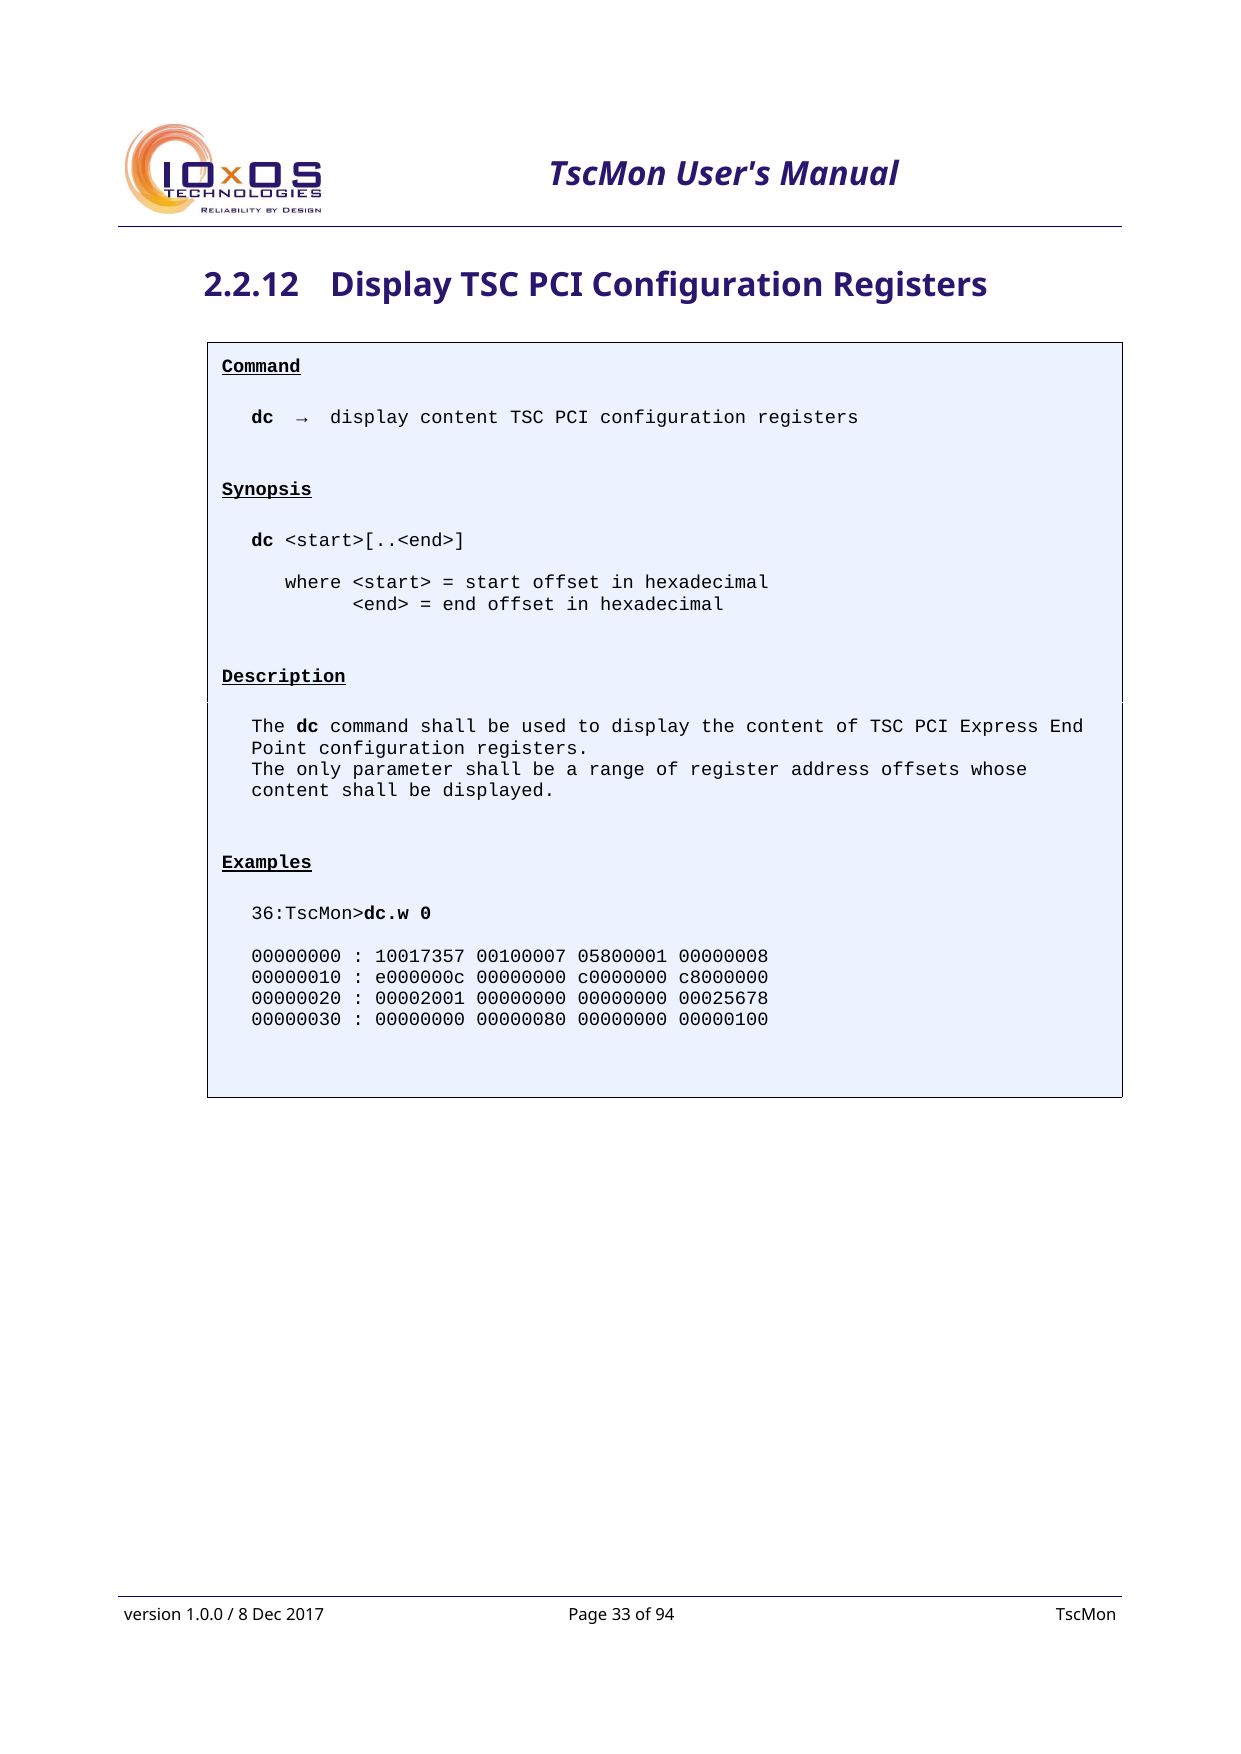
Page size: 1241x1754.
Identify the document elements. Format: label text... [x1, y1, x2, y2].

text dc <start>[..<end>] [208, 516, 1122, 552]
subtitle Display TSC PCI Configuration Registers [195, 261, 1122, 306]
subtitle Synopsis [208, 465, 1122, 516]
text 00000030 : 00000000 00000080 00000000 00000100 [208, 1010, 1122, 1046]
text 36:TscMon>dc.w 0 [208, 889, 1122, 925]
text 00000010 : e000000c 00000000 c0000000 c8000000 [208, 968, 1122, 989]
text dc → display content TSC PCI configuration registers [208, 393, 1122, 429]
subtitle Examples [208, 838, 1122, 889]
text <end> = end offset in hexadecimal [208, 594, 1122, 616]
text where <start> = start offset in hexadecimal [208, 573, 1122, 594]
text The only parameter shall be a range of register address offsets whose content shall be displayed. [208, 760, 1122, 802]
picture [123, 123, 323, 217]
text Command [208, 343, 1122, 393]
text 00000020 : 00002001 00000000 00000000 00025678 [208, 989, 1122, 1010]
text The dc command shall be used to display the content of TSC PCI Express End Point configuration registers. [208, 702, 1122, 760]
text 00000000 : 10017357 00100007 05800001 00000008 [208, 946, 1122, 968]
subtitle Description [208, 652, 1122, 702]
